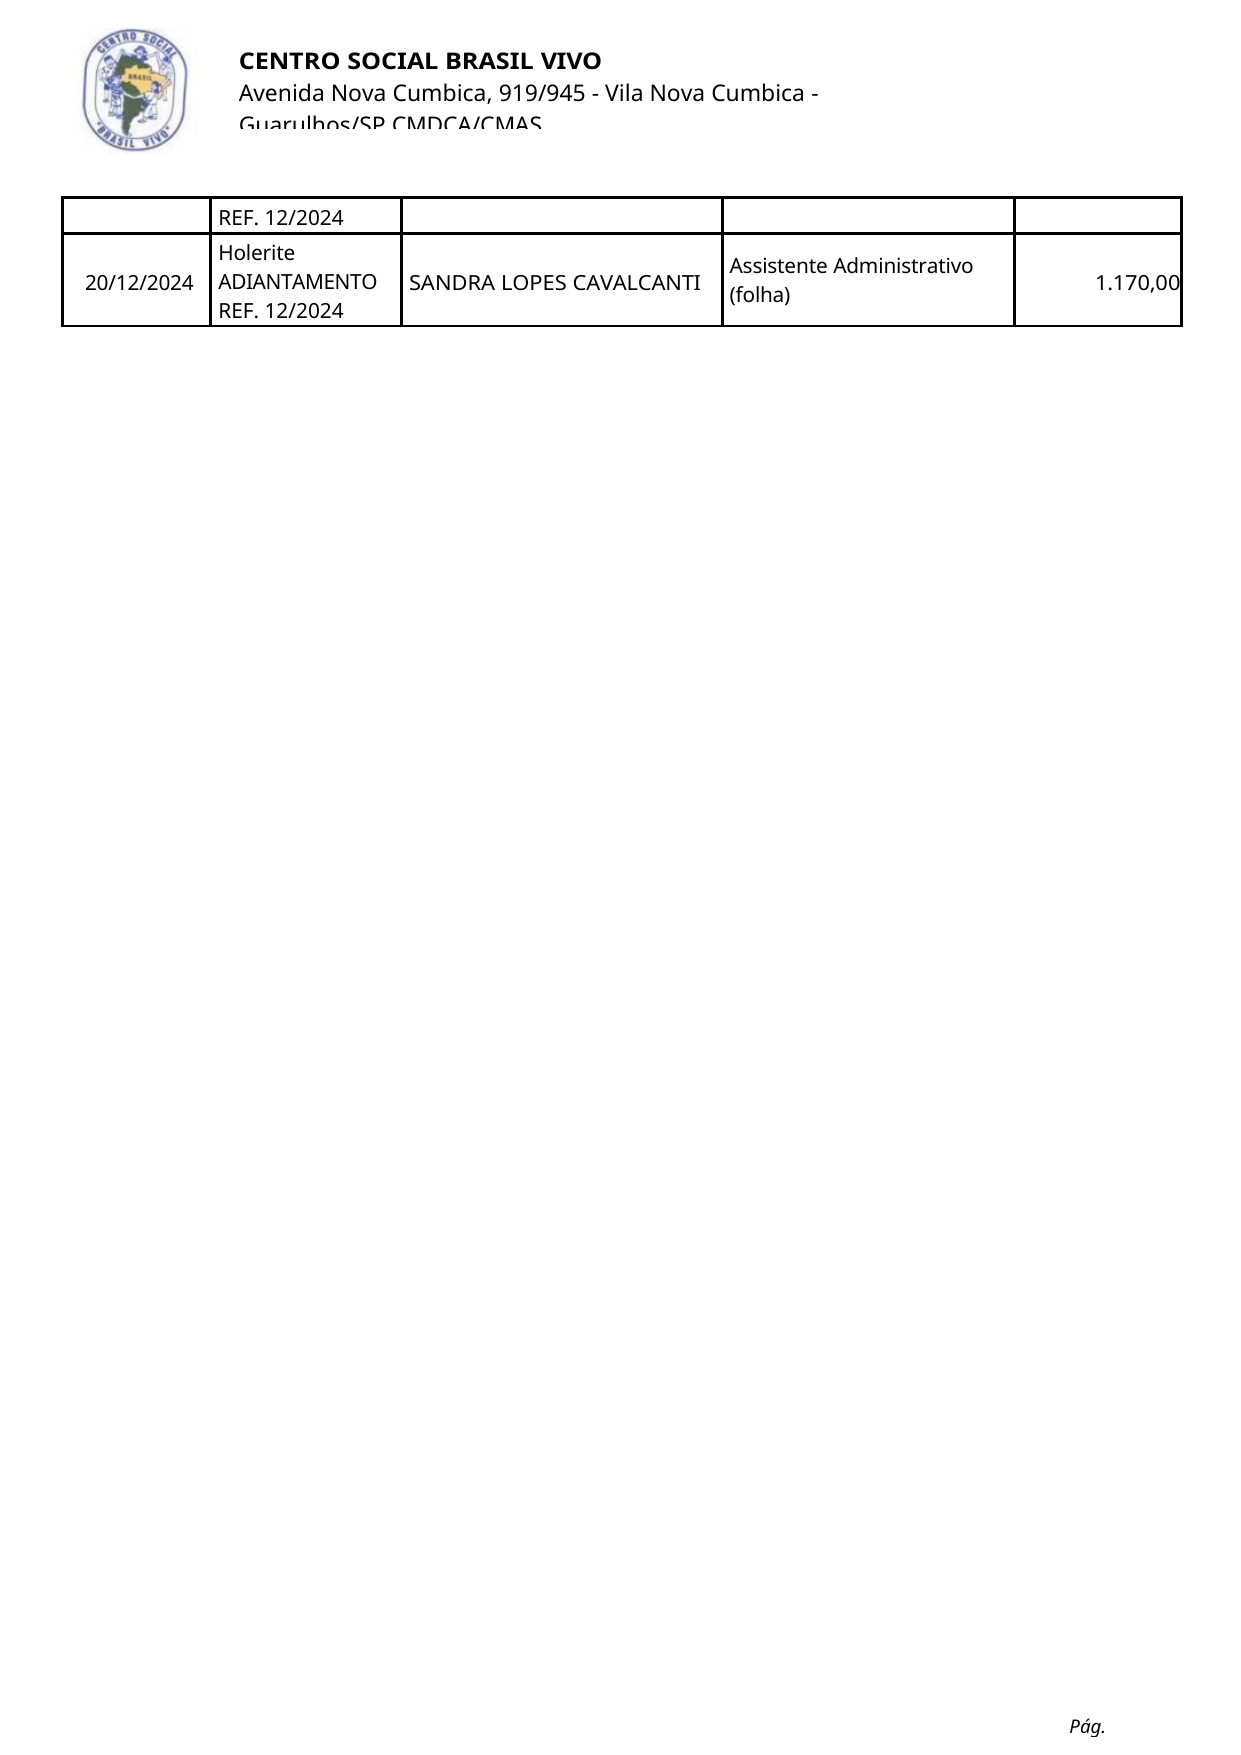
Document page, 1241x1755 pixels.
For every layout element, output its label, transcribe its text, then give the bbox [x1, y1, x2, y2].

table_cell [1016, 199, 1180, 232]
table_cell [403, 199, 721, 232]
table_cell [64, 199, 209, 232]
table_cell 20/12/2024 [64, 235, 209, 325]
table_cell Holerite ADIANTAMENTO REF. 12/2024 [212, 235, 400, 325]
table_cell 1.170,00 [1016, 235, 1180, 325]
table_cell SANDRA LOPES CAVALCANTI [403, 235, 721, 325]
table_cell REF. 12/2024 [212, 199, 400, 232]
table_cell Assistente Administrativo (folha) [724, 235, 1013, 325]
table_cell [724, 199, 1013, 232]
